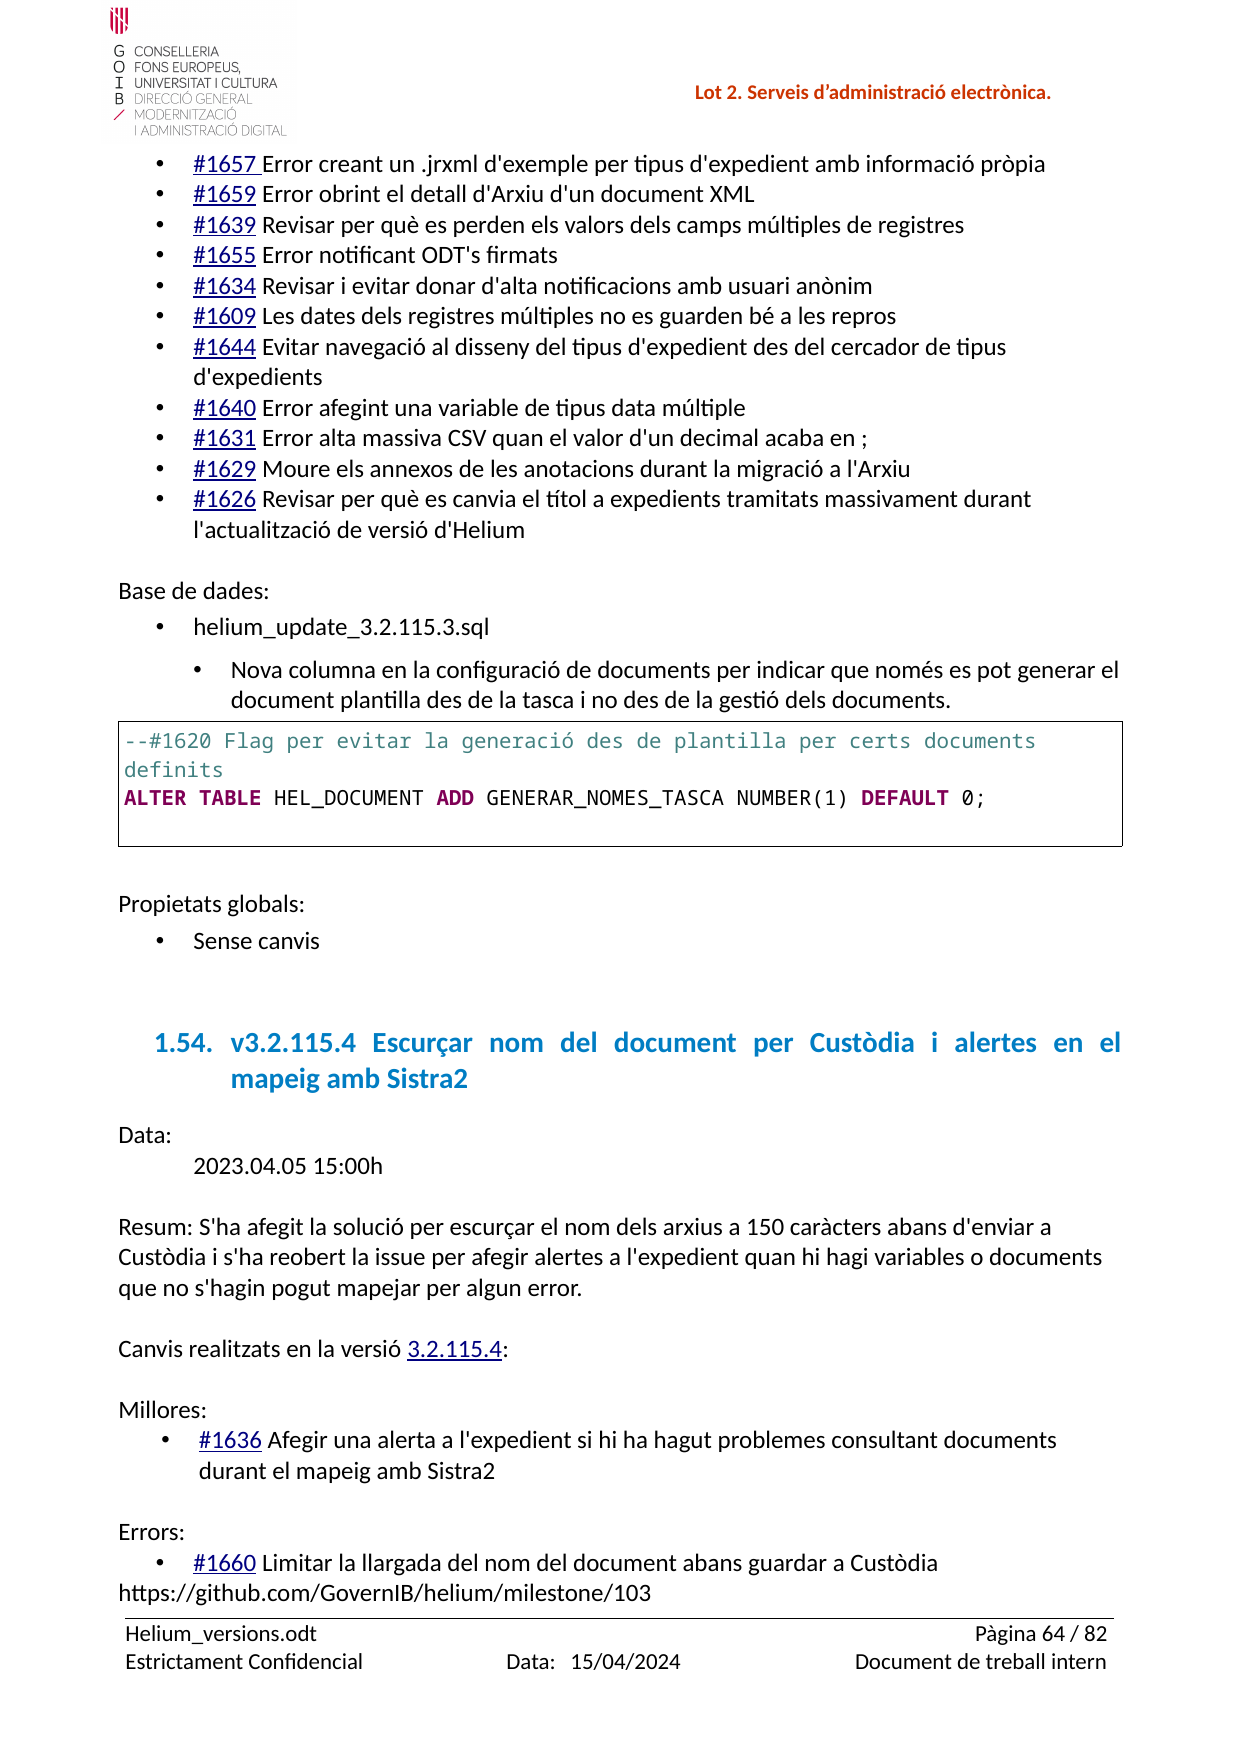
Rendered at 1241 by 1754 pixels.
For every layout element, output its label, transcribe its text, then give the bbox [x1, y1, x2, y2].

text Propietats globals: [118, 889, 1122, 919]
text Errors: [118, 1516, 1122, 1547]
list Sense canvis [156, 925, 1122, 956]
text Base de dades: [118, 575, 1122, 606]
list #1639 Revisar per què es perden els valors dels camps múltiples de registres [156, 209, 1122, 239]
list #1657 Error creant un .jrxml d'exemple per tipus d'expedient amb informació pròpia [156, 148, 1122, 178]
list #1655 Error notificant ODT's firmats [156, 239, 1122, 270]
table_header --#1620 Flag per evitar la generació des de plantilla per certs documents definits ALTER TABLE HEL_DOCUMENT ADD GENERAR_NOMES_TASCA NUMBER(1) DEFAULT 0; [119, 722, 1122, 846]
list #1609 Les dates dels registres múltiples no es guarden bé a les repros [156, 300, 1122, 331]
list helium_update_3.2.115.3.sql [156, 611, 1122, 642]
list #1640 Error afegint una variable de tipus data múltiple [156, 392, 1122, 422]
text https://github.com/GovernIB/helium/milestone/103 [118, 1577, 1122, 1608]
list #1634 Revisar i evitar donar d'alta notificacions amb usuari anònim [156, 270, 1122, 300]
list Nova columna en la configuració de documents per indicar que només es pot generar el document plantilla des de la tasca i no des de la gestió dels documents. [193, 654, 1122, 715]
picture [100, 0, 297, 144]
list #1659 Error obrint el detall d'Arxiu d'un document XML [156, 178, 1122, 209]
list #1631 Error alta massiva CSV quan el valor d'un decimal acaba en ; [156, 422, 1122, 453]
text 2023.04.05 15:00h [118, 1150, 1122, 1181]
text Canvis realitzats en la versió 3.2.115.4: [118, 1333, 1122, 1364]
text Data: [118, 1119, 1122, 1150]
list #1636 Afegir una alerta a l'expedient si hi ha hagut problemes consultant documents durant el mapeig amb Sistra2 [161, 1425, 1122, 1486]
list #1629 Moure els annexos de les anotacions durant la migració a l'Arxiu [156, 453, 1122, 483]
list #1644 Evitar navegació al disseny del tipus d'expedient des del cercador de tipus d'expedients [156, 331, 1122, 392]
list #1626 Revisar per què es canvia el títol a expedients tramitats massivament durant l'actualització de versió d'Helium [156, 483, 1122, 544]
subtitle v3.2.115.4 Escurçar nom del document per Custòdia i alertes en el mapeig amb Sistra2 [153, 1024, 1122, 1096]
list #1660 Limitar la llargada del nom del document abans guardar a Custòdia [156, 1547, 1122, 1577]
text Resum: S'ha afegit la solució per escurçar el nom dels arxius a 150 caràcters abans d'enviar a Custòdia i s'ha reobert la issue per afegir alertes a l'expedient quan hi hagi variables o documents que no s'hagin pogut mapejar per algun error. [118, 1211, 1122, 1303]
text Millores: [118, 1394, 1122, 1425]
